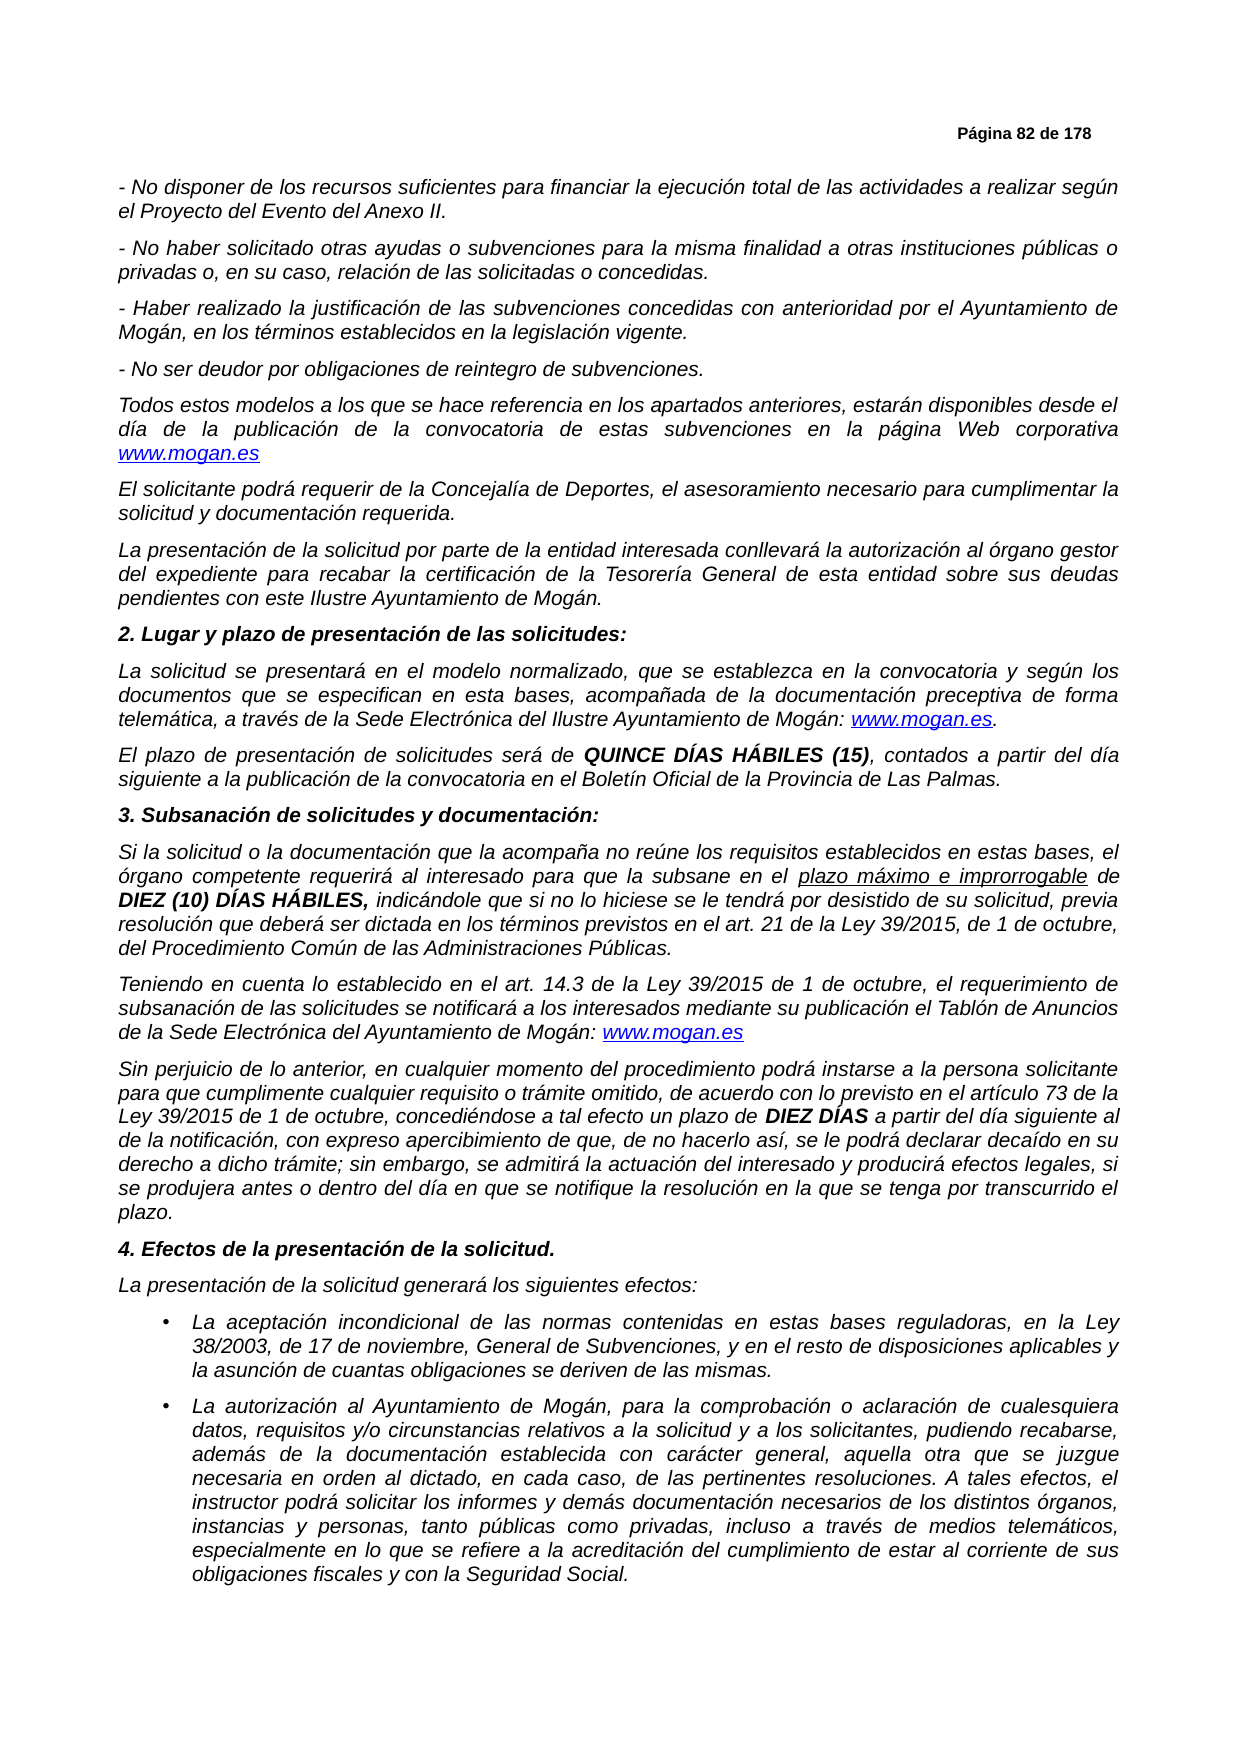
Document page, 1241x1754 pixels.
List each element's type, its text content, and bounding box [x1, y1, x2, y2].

text - No ser deudor por obligaciones de reintegro de subvenciones. [118, 356, 1122, 380]
text El solicitante podrá requerir de la Concejalía de Deportes, el asesoramiento necesario para cumplimentar la solicitud y documentación requerida. [118, 477, 1122, 525]
text El plazo de presentación de solicitudes será de QUINCE DÍAS HÁBILES (15), contados a partir del día siguiente a la publicación de la convocatoria en el Boletín Oficial de la Provincia de Las Palmas. [118, 743, 1122, 791]
list La aceptación incondicional de las normas contenidas en estas bases reguladoras, en la Ley 38/2003, de 17 de noviembre, General de Subvenciones, y en el resto de disposiciones aplicables y la asunción de cuantas obligaciones se deriven de las mismas. [162, 1309, 1122, 1381]
text - Haber realizado la justificación de las subvenciones concedidas con anterioridad por el Ayuntamiento de Mogán, en los términos establecidos en la legislación vigente. [118, 296, 1122, 344]
text Sin perjuicio de lo anterior, en cualquier momento del procedimiento podrá instarse a la persona solicitante para que cumplimente cualquier requisito o trámite omitido, de acuerdo con lo previsto en el artículo 73 de la Ley 39/2015 de 1 de octubre, concediéndose a tal efecto un plazo de DIEZ DÍAS a partir del día siguiente al de la notificación, con expreso apercibimiento de que, de no hacerlo así, se le podrá declarar decaído en su derecho a dicho trámite; sin embargo, se admitirá la actuación del interesado y producirá efectos legales, si se produjera antes o dentro del día en que se notifique la resolución en la que se tenga por transcurrido el plazo. [118, 1056, 1122, 1224]
text 3. Subsanación de solicitudes y documentación: [118, 803, 1122, 827]
text - No haber solicitado otras ayudas o subvenciones para la misma finalidad a otras instituciones públicas o privadas o, en su caso, relación de las solicitadas o concedidas. [118, 236, 1122, 283]
text 4. Efectos de la presentación de la solicitud. [118, 1237, 1122, 1261]
list La autorización al Ayuntamiento de Mogán, para la comprobación o aclaración de cualesquiera datos, requisitos y/o circunstancias relativos a la solicitud y a los solicitantes, pudiendo recabarse, además de la documentación establecida con carácter general, aquella otra que se juzgue necesaria en orden al dictado, en cada caso, de las pertinentes resoluciones. A tales efectos, el instructor podrá solicitar los informes y demás documentación necesarios de los distintos órganos, instancias y personas, tanto públicas como privadas, incluso a través de medios telemáticos, especialmente en lo que se refiere a la acreditación del cumplimiento de estar al corriente de sus obligaciones fiscales y con la Seguridad Social. [162, 1394, 1122, 1586]
text Si la solicitud o la documentación que la acompaña no reúne los requisitos establecidos en estas bases, el órgano competente requerirá al interesado para que la subsane en el plazo máximo e improrrogable de DIEZ (10) DÍAS HÁBILES, indicándole que si no lo hiciese se le tendrá por desistido de su solicitud, previa resolución que deberá ser dictada en los términos previstos en el art. 21 de la Ley 39/2015, de 1 de octubre, del Procedimiento Común de las Administraciones Públicas. [118, 840, 1122, 959]
text La solicitud se presentará en el modelo normalizado, que se establezca en la convocatoria y según los documentos que se especifican en esta bases, acompañada de la documentación preceptiva de forma telemática, a través de la Sede Electrónica del Ilustre Ayuntamiento de Mogán: www.mogan.es. [118, 658, 1122, 730]
text La presentación de la solicitud generará los siguientes efectos: [118, 1273, 1122, 1297]
text Todos estos modelos a los que se hace referencia en los apartados anteriores, estarán disponibles desde el día de la publicación de la convocatoria de estas subvenciones en la página Web corporativa www.mogan.es [118, 393, 1122, 465]
text 2. Lugar y plazo de presentación de las solicitudes: [118, 622, 1122, 646]
text Teniendo en cuenta lo establecido en el art. 14.3 de la Ley 39/2015 de 1 de octubre, el requerimiento de subsanación de las solicitudes se notificará a los interesados mediante su publicación el Tablón de Anuncios de la Sede Electrónica del Ayuntamiento de Mogán: www.mogan.es [118, 972, 1122, 1044]
text - No disponer de los recursos suficientes para financiar la ejecución total de las actividades a realizar según el Proyecto del Evento del Anexo II. [118, 175, 1122, 223]
text La presentación de la solicitud por parte de la entidad interesada conllevará la autorización al órgano gestor del expediente para recabar la certificación de la Tesorería General de esta entidad sobre sus deudas pendientes con este Ilustre Ayuntamiento de Mogán. [118, 538, 1122, 609]
